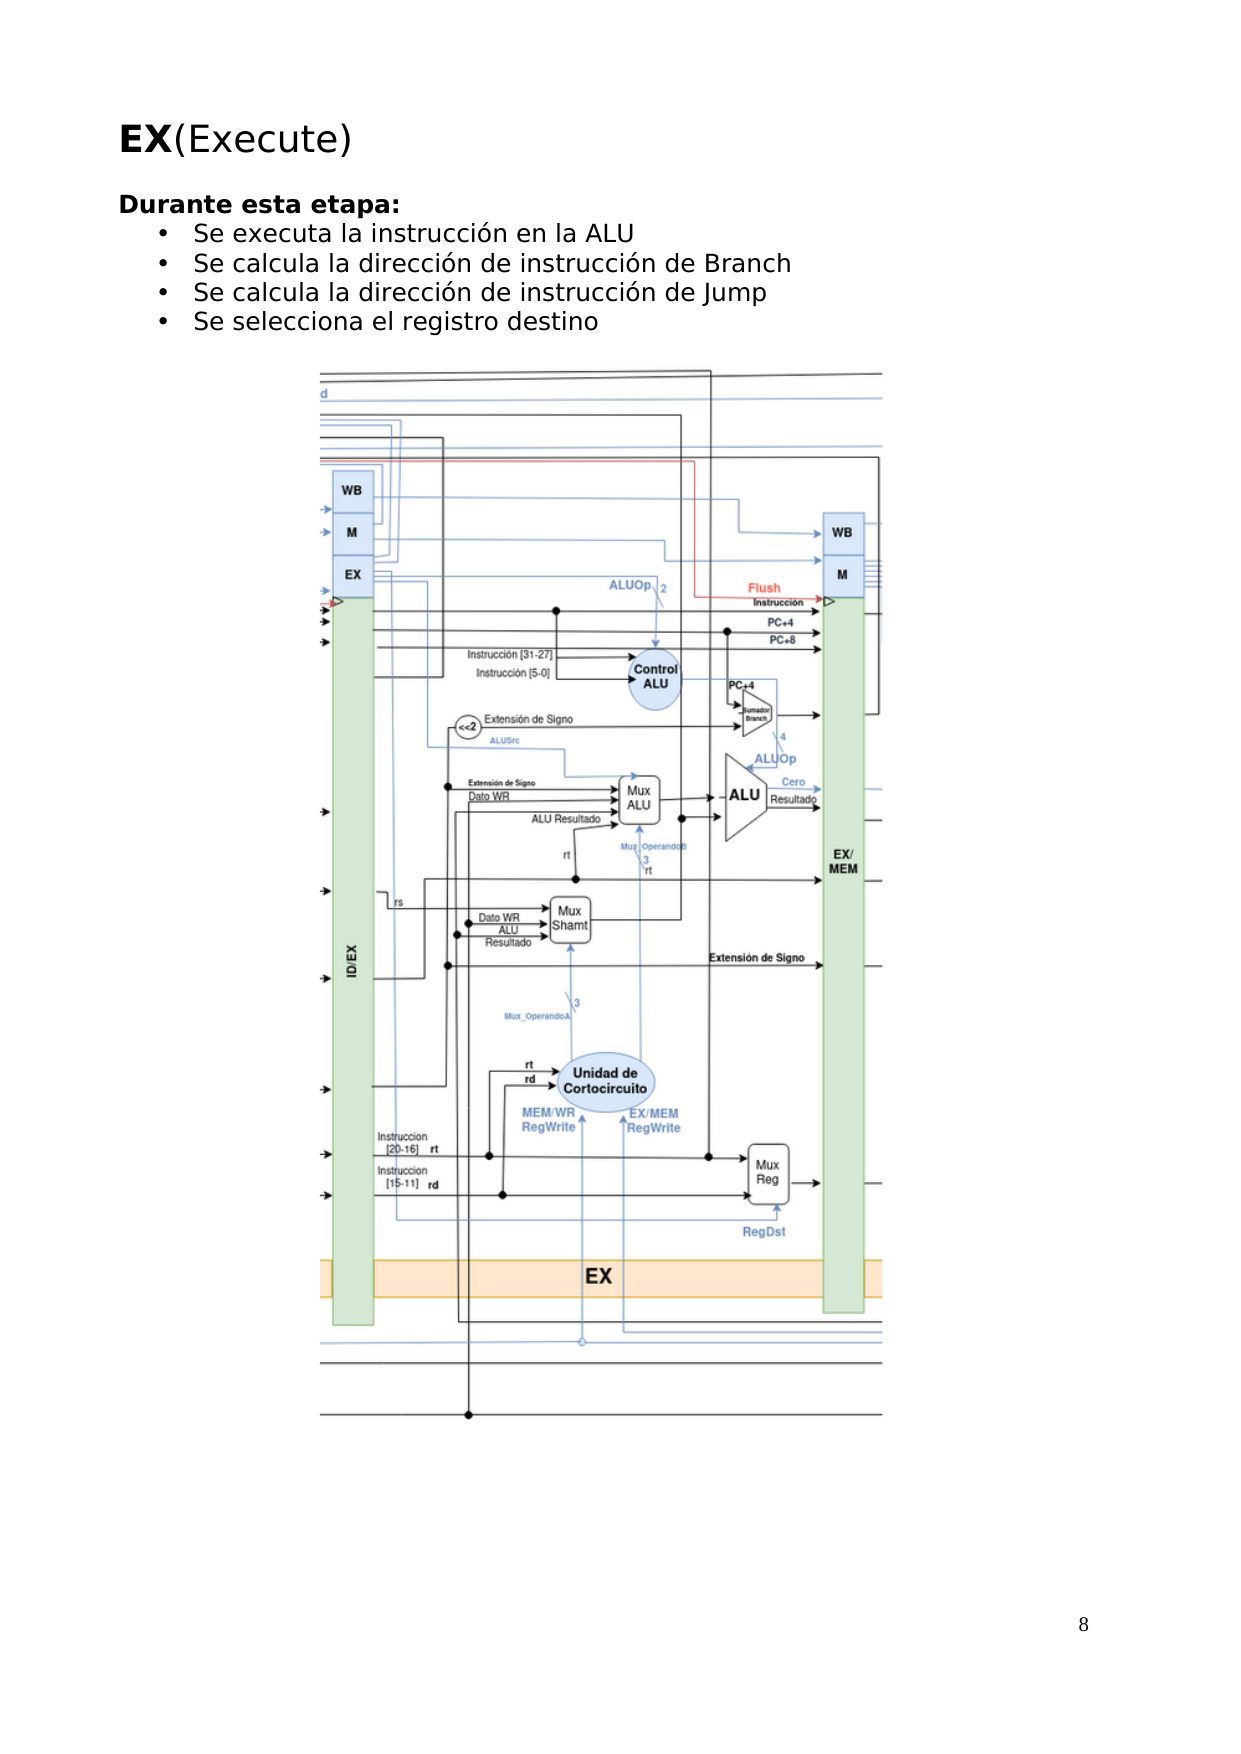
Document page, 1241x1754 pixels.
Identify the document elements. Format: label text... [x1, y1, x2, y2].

list Se calcula la dirección de instrucción de Branch [156, 249, 1122, 278]
list Se executa la instrucción en la ALU [156, 220, 1122, 249]
text Durante esta etapa: [118, 191, 1122, 220]
text EX(Execute) [118, 118, 1122, 162]
list Se selecciona el registro destino [156, 307, 1122, 336]
picture [319, 355, 883, 1423]
list Se calcula la dirección de instrucción de Jump [156, 278, 1122, 307]
